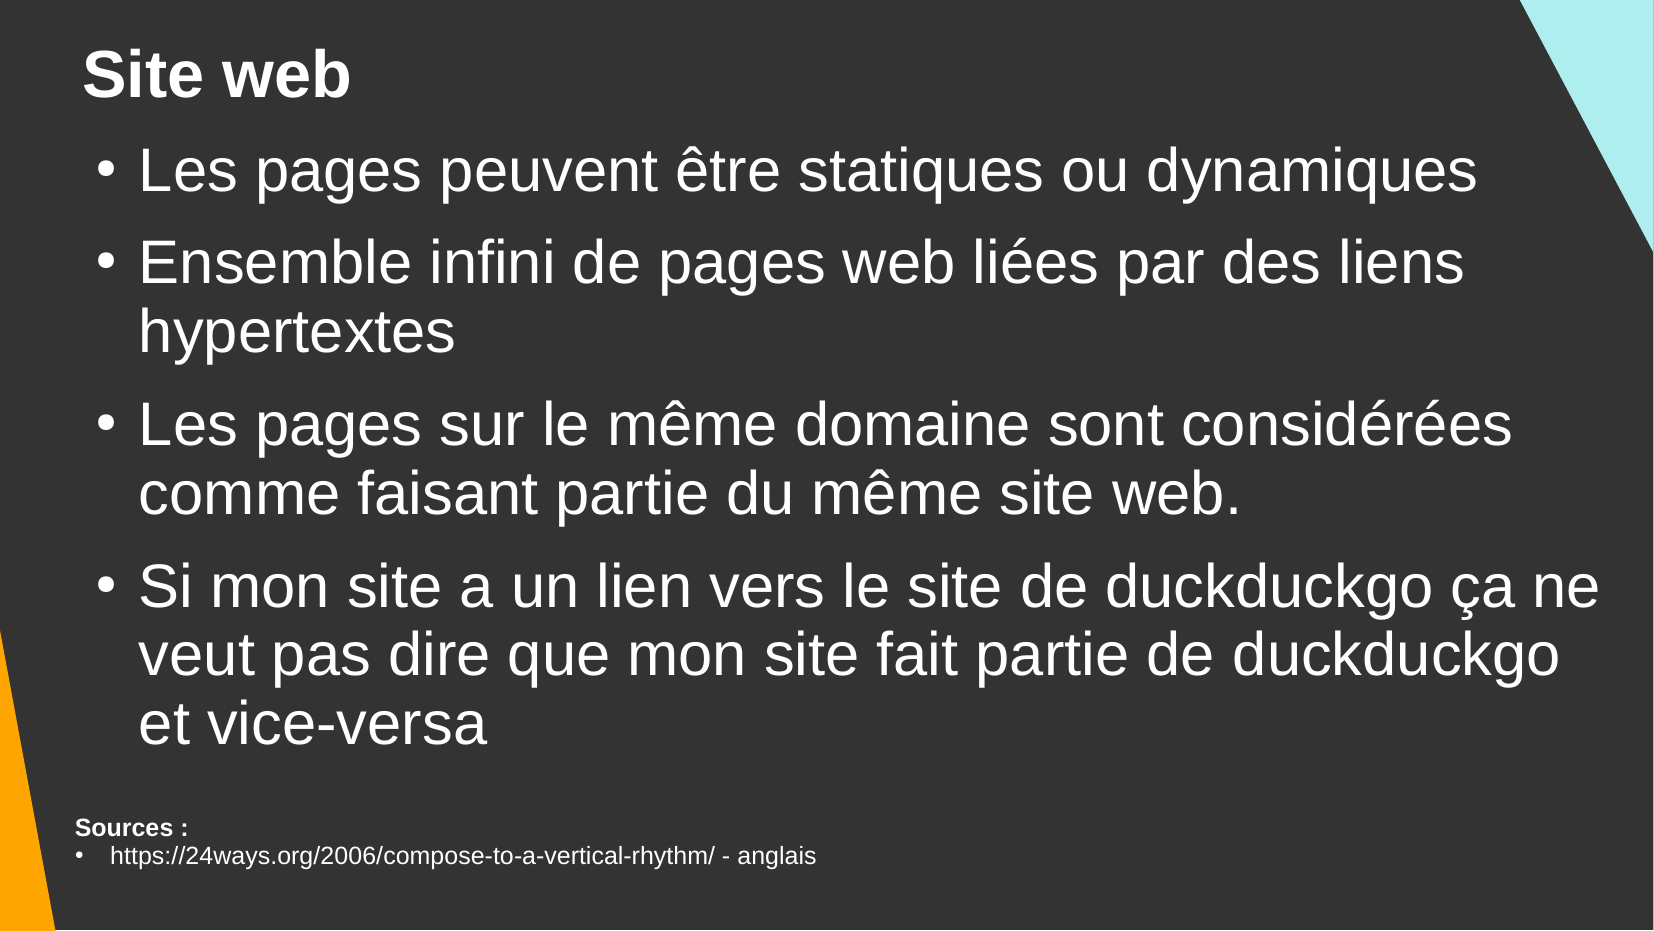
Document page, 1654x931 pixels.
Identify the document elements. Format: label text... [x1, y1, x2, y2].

text_box Sources : https://24ways.org/2006/compose-to-a-vertical-rhythm/ - anglais [60, 806, 1546, 931]
text_box [1519, 0, 1654, 254]
text_box [0, 630, 56, 931]
list Les pages peuvent être statiques ou dynamiques Ensemble infini de pages web liées par des liens hypertextes Les pages sur le même domaine sont considérées comme faisant partie du même site web. Si mon site a un lien vers le site de duckduckgo ça ne veut pas dire que mon site fait partie de duckduckgo et vice-versa [80, 135, 1605, 762]
title Site web [82, 37, 1571, 114]
